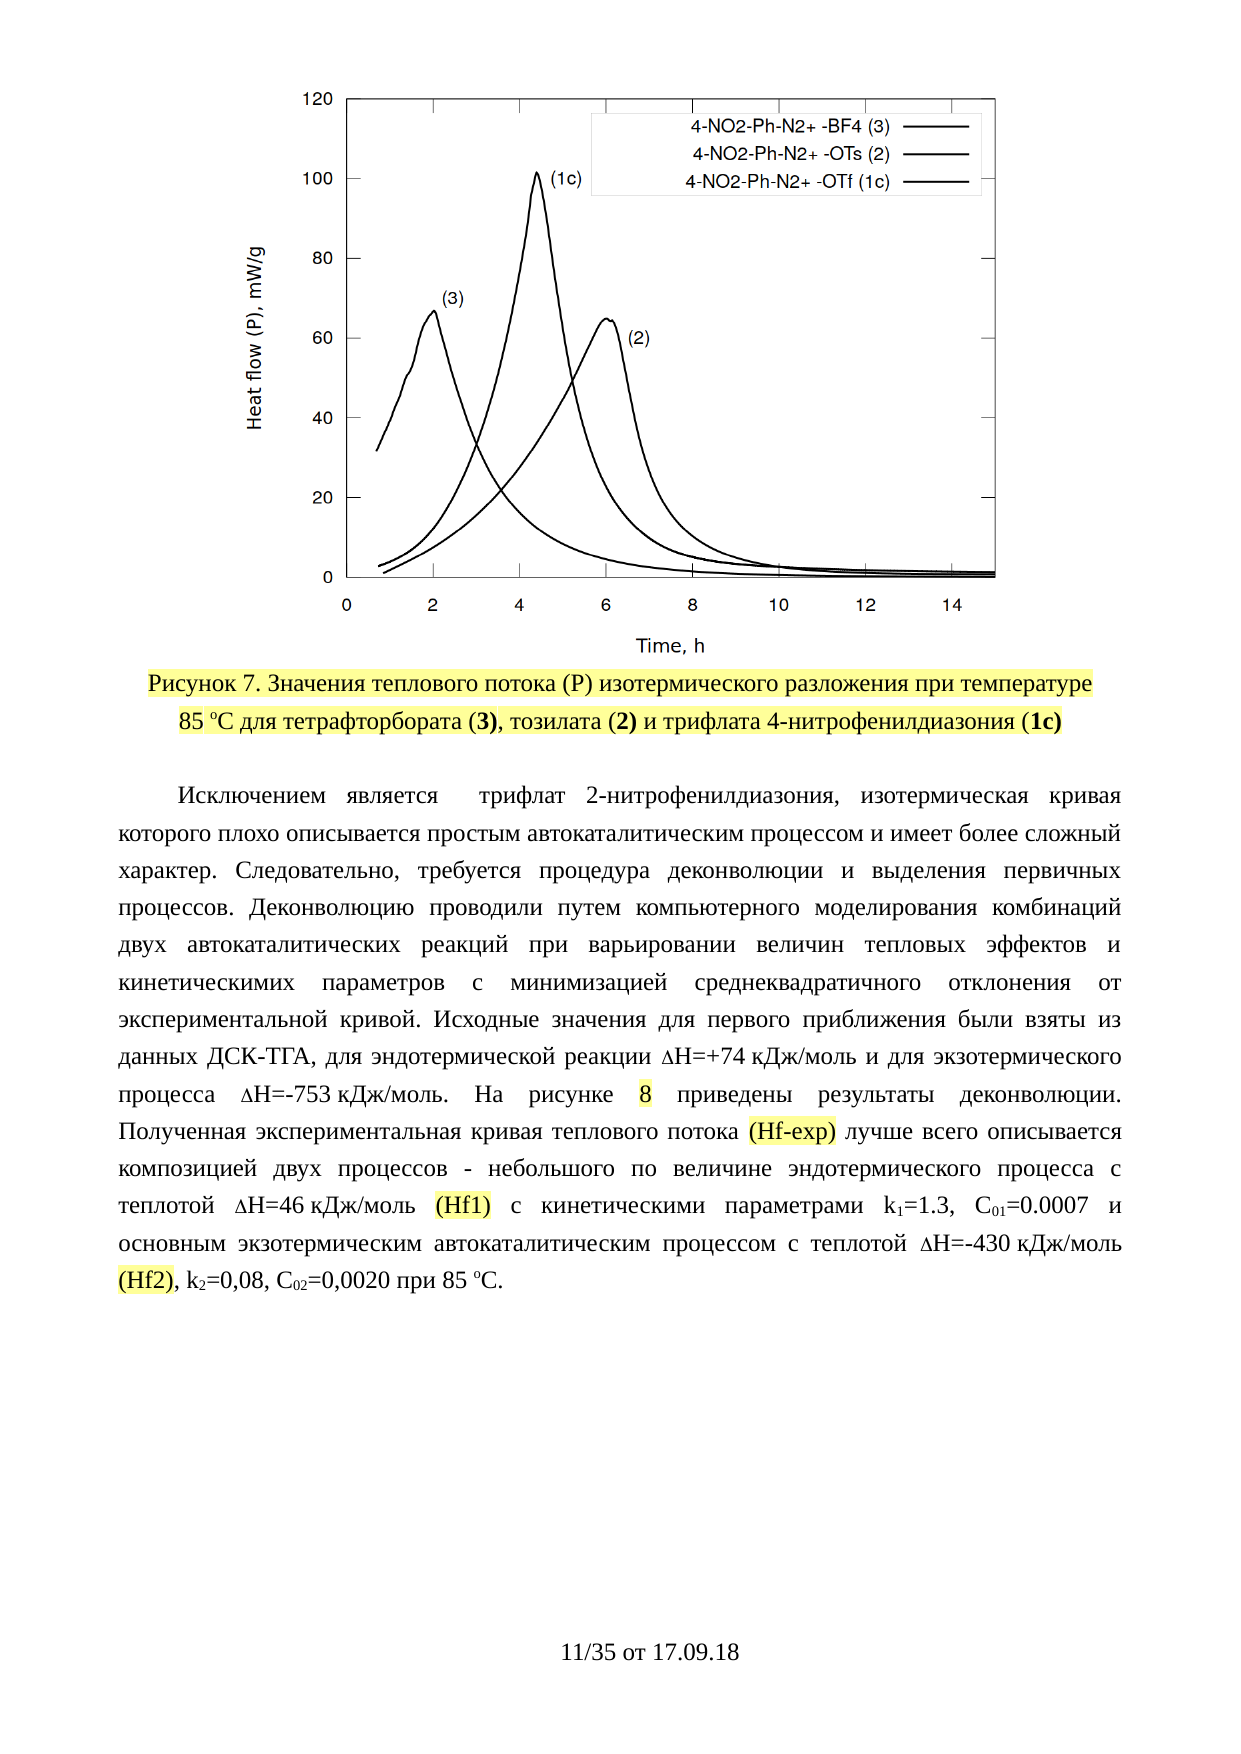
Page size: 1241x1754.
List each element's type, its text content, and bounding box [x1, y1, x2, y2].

picture [240, 88, 1003, 660]
text Исключением является трифлат 2-нитрофенилдиазония, изотермическая кривая которого плохо описывается простым автокаталитическим процессом и имеет более сложный характер. Следовательно, требуется процедура деконволюции и выделения первичных процессов. Деконволюцию проводили путем компьютерного моделирования комбинаций двух автокаталитических реакций при варьировании величин тепловых эффектов и кинетическимих параметров с минимизацией среднеквадратичного отклонения от экспериментальной кривой. Исходные значения для первого приближения были взяты из данных ДСК-ТГА, для эндотермической реакции H=+74 кДж/моль и для экзотермического процесса H=-753 кДж/моль. На рисунке 8 приведены результаты деконволюции. Полученная экспериментальная кривая теплового потока (Hf-exp) лучше всего описывается композицией двух процессов - небольшого по величине эндотермического процесса с теплотой H=46 кДж/моль (Hf1) c кинетическими параметрами k1=1.3, C01=0.0007 и основным экзотермическим автокаталитическим процессом с теплотой H=-430 кДж/моль (Hf2), k2=0,08, C02=0,0020 при 85 оС. [118, 780, 1122, 1294]
text Рисунок 7. Значения теплового потока (P) изотермического разложения при температуре 85 оС для тетрафторбората (3), тозилата (2) и трифлата 4-нитрофенилдиазония (1c) [118, 668, 1122, 734]
